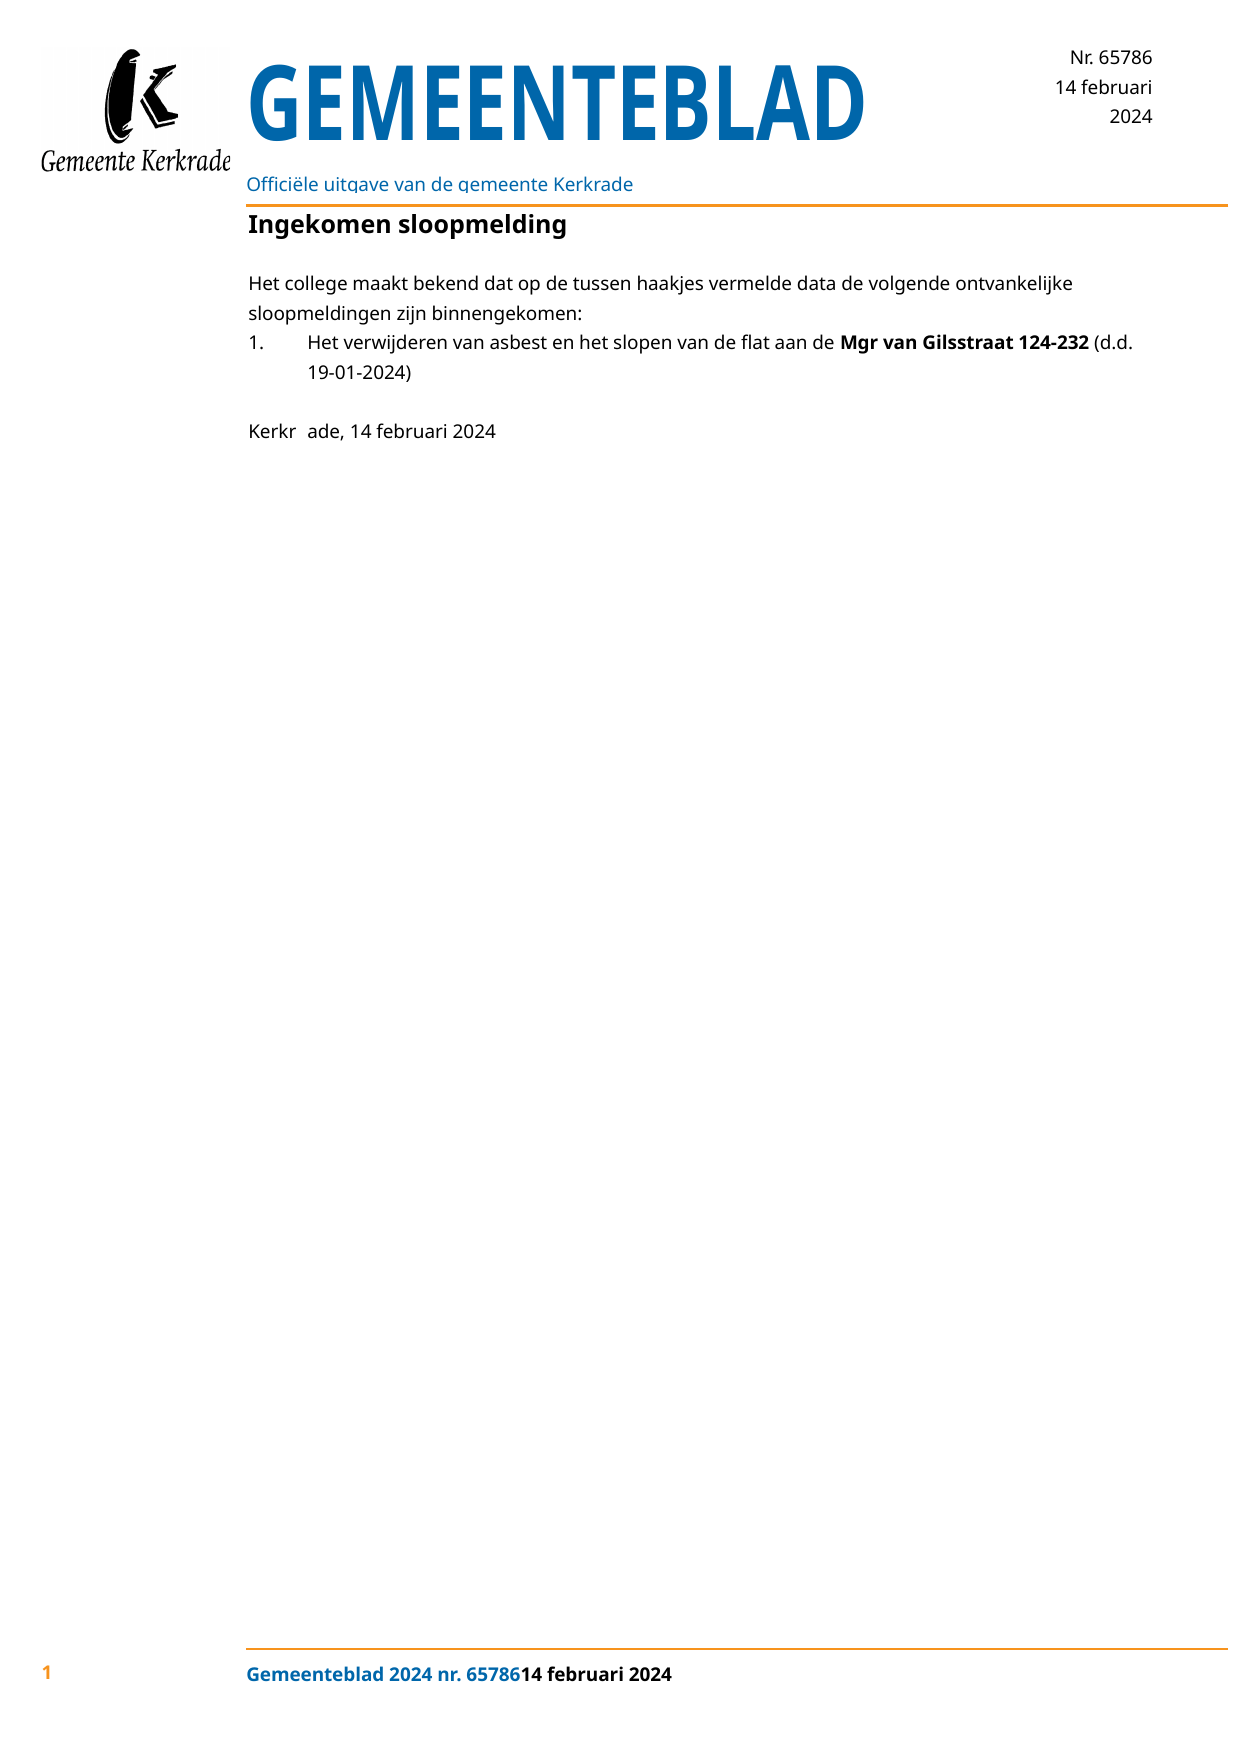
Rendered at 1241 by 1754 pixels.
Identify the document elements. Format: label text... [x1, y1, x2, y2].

picture [41, 47, 231, 172]
list ade, 14 februari 2024 [248, 418, 1152, 444]
text Het college maakt bekend dat op de tussen haakjes vermelde data de volgende ontvankelijke sloopmeldingen zijn binnengekomen: [248, 270, 1152, 326]
text Ingekomen sloopmelding [248, 207, 1152, 241]
list Het verwijderen van asbest en het slopen van de flat aan de Mgr van Gilsstraat 124-232 (d.d. 19-01-2024) [248, 329, 1152, 385]
